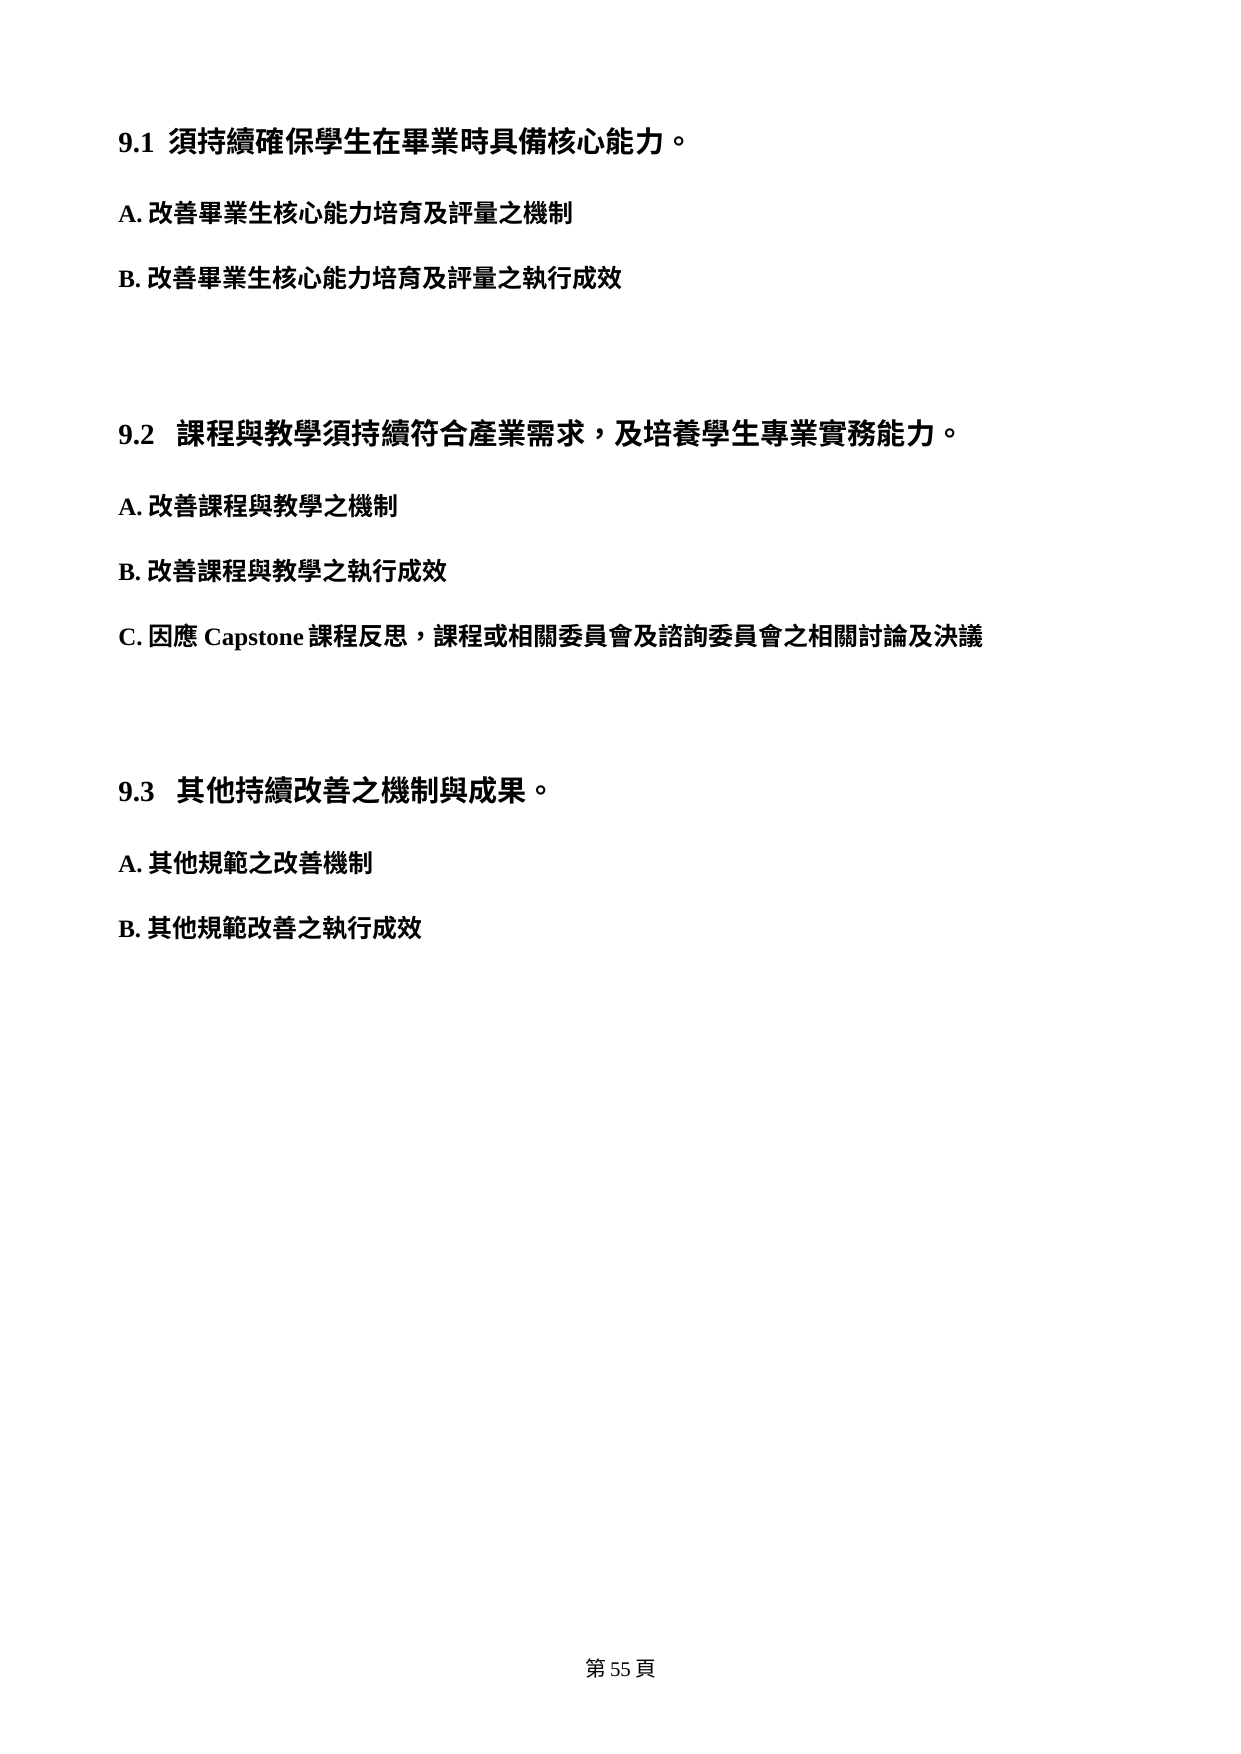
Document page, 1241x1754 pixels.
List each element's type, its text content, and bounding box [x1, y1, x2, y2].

text 9.2 課程與教學須持續符合產業需求，及培養學生專業實務能力。 [118, 410, 1122, 452]
text A. 改善課程與教學之機制 [118, 486, 1122, 522]
text A. 其他規範之改善機制 [118, 843, 1122, 879]
text B. 改善畢業生核心能力培育及評量之執行成效 [118, 259, 1122, 295]
text C. 因應Capstone課程反思，課程或相關委員會及諮詢委員會之相關討論及決議 [118, 616, 1122, 652]
text B. 改善課程與教學之執行成效 [118, 551, 1122, 587]
text A. 改善畢業生核心能力培育及評量之機制 [118, 194, 1122, 230]
text B. 其他規範改善之執行成效 [118, 908, 1122, 944]
text 9.3 其他持續改善之機制與成果。 [118, 767, 1122, 809]
text 9.1 須持續確保學生在畢業時具備核心能力。 [118, 118, 1122, 160]
